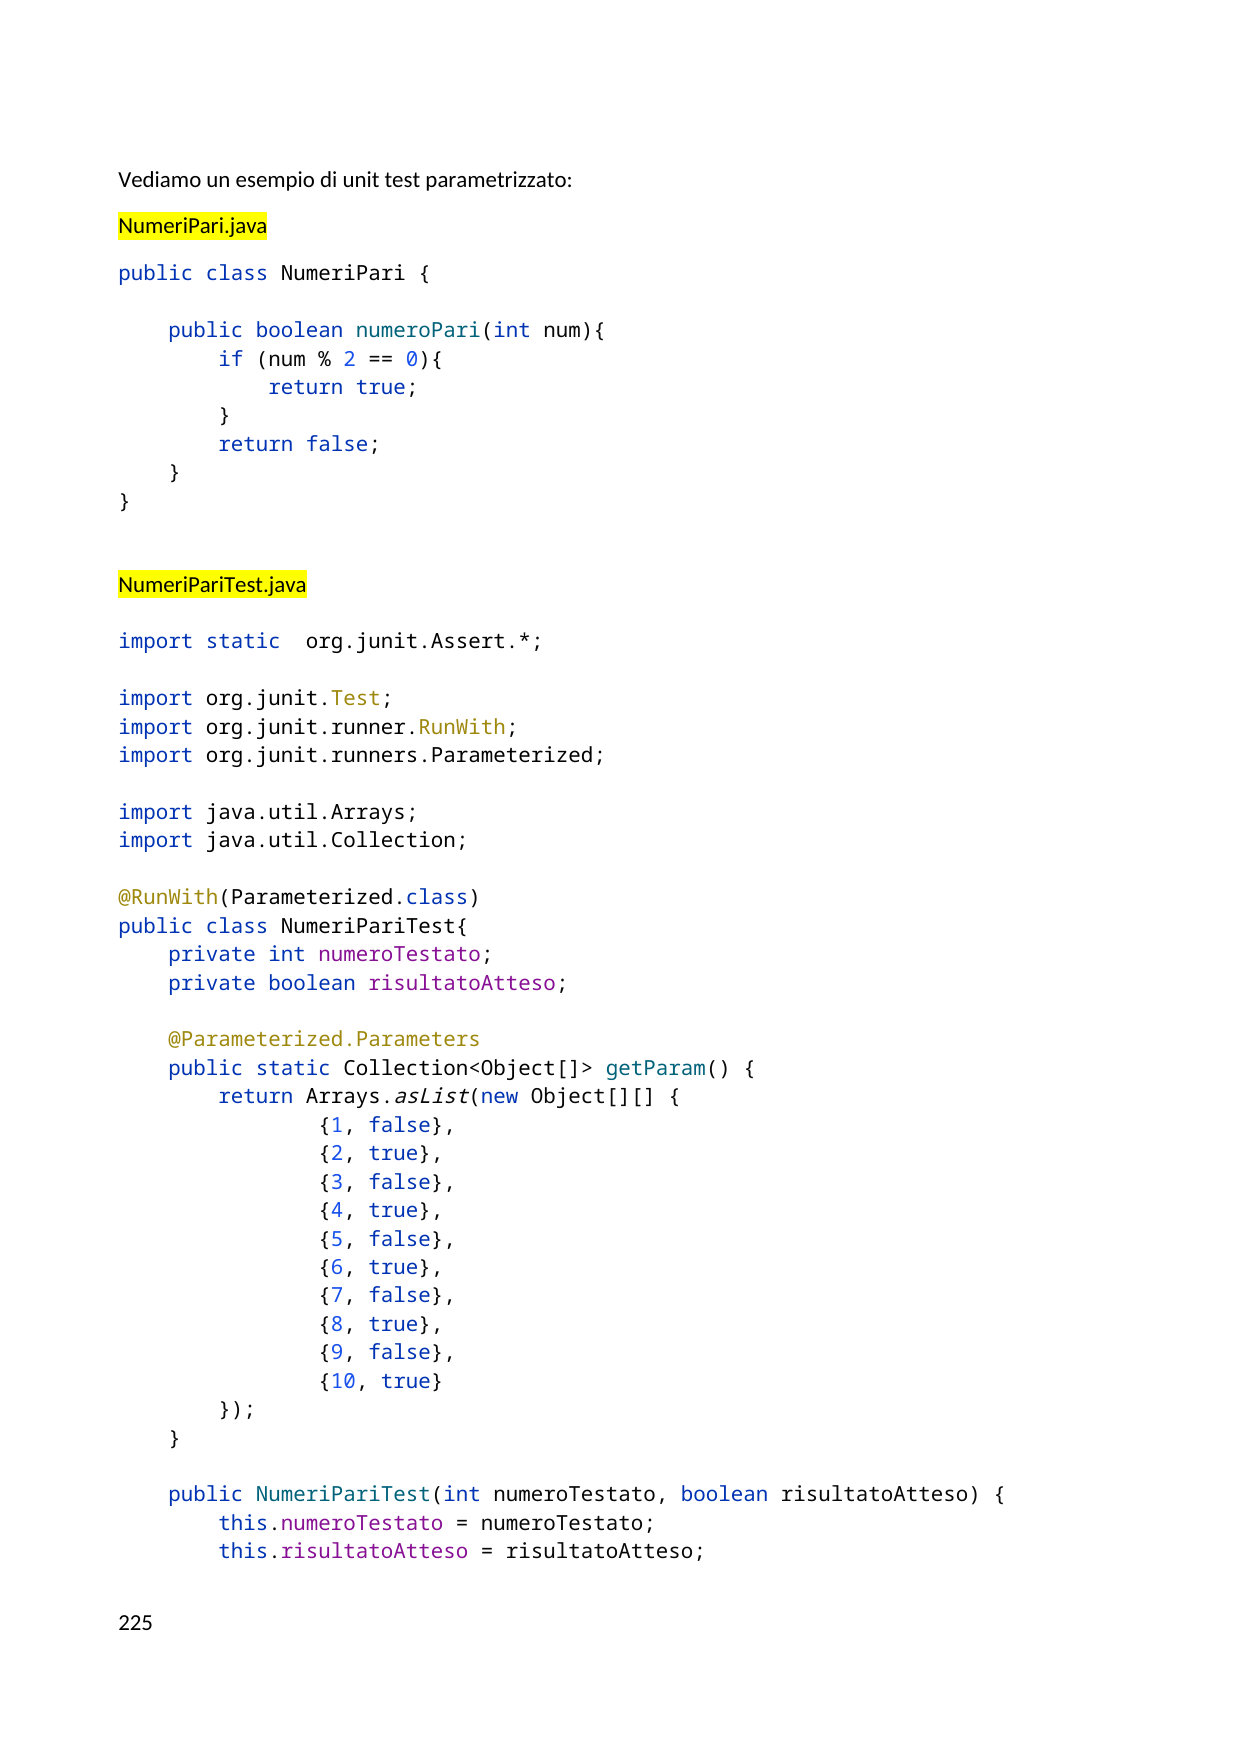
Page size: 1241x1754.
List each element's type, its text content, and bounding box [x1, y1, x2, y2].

text NumeriPari.java [118, 212, 1122, 240]
text public class NumeriPari { public boolean numeroPari(int num){ if (num % 2 == 0){ return true; } return false; } } [118, 258, 1122, 514]
text NumeriPariTest.java [118, 570, 1122, 598]
text Vediamo un esempio di unit test parametrizzato: [118, 165, 1122, 193]
text import static org.junit.Assert.*; import org.junit.Test; import org.junit.runner.RunWith; import org.junit.runners.Parameterized; import java.util.Arrays; import java.util.Collection; @RunWith(Parameterized.class) public class NumeriPariTest{ private int numeroTestato; private boolean risultatoAtteso; @Parameterized.Parameters public static Collection<Object[]> getParam() { return Arrays.asList(new Object[][] { {1, false}, {2, true}, {3, false}, {4, true}, {5, false}, {6, true}, {7, false}, {8, true}, {9, false}, {10, true} }); } public NumeriPariTest(int numeroTestato, boolean risultatoAtteso) { this.numeroTestato = numeroTestato; this.risultatoAtteso = risultatoAtteso; [118, 626, 1122, 1565]
